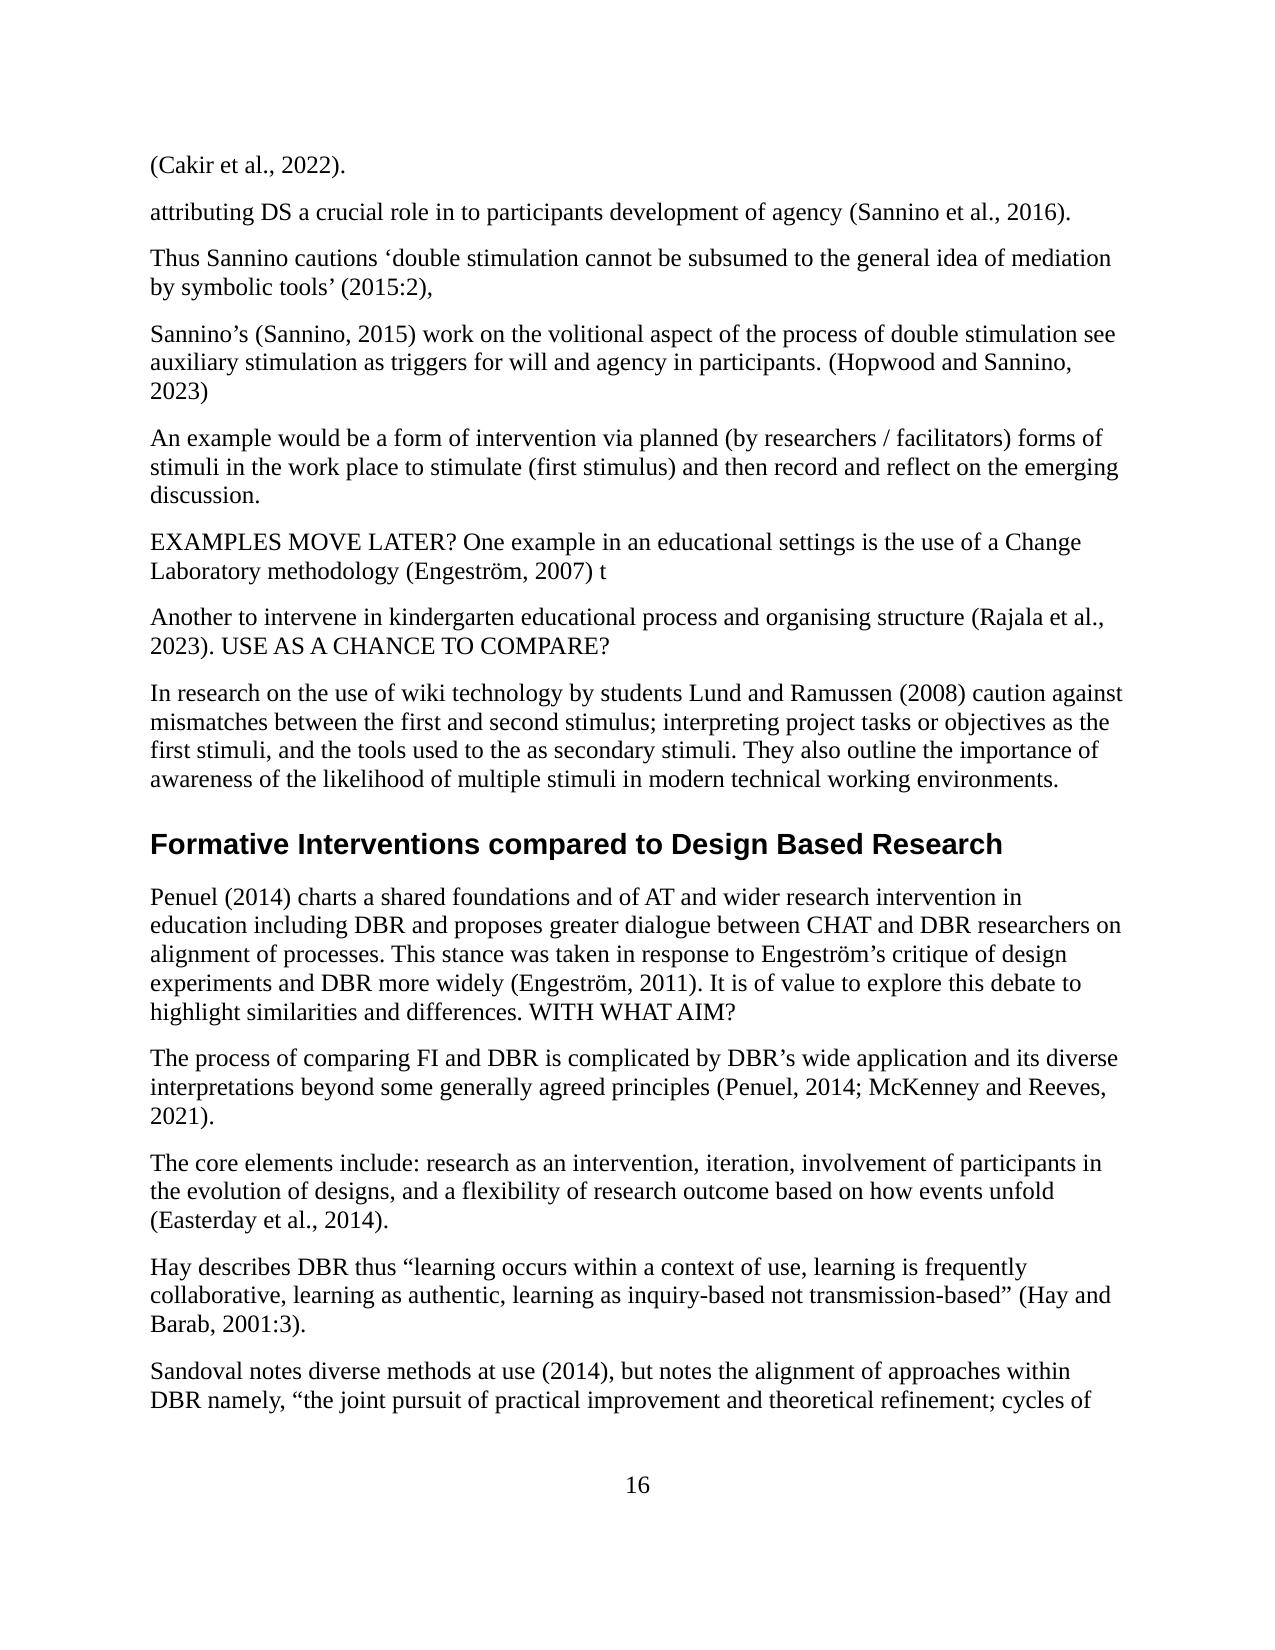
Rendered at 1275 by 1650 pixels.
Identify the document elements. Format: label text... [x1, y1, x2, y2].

text Sandoval notes diverse methods at use (2014), but notes the alignment of approaches within DBR namely, “the joint pursuit of practical improvement and theoretical refinement; cycles of [150, 1356, 1125, 1413]
text Sannino’s (Sannino, 2015) work on the volitional aspect of the process of double stimulation see auxiliary stimulation as triggers for will and agency in participants. (Hopwood and Sannino, 2023) [150, 319, 1125, 405]
text Penuel (2014) charts a shared foundations and of AT and wider research intervention in education including DBR and proposes greater dialogue between CHAT and DBR researchers on alignment of processes. This stance was taken in response to Engeström’s critique of design experiments and DBR more widely (Engeström, 2011). It is of value to explore this debate to highlight similarities and differences. WITH WHAT AIM? [150, 882, 1125, 1026]
text Another to intervene in kindergarten educational process and organising structure (Rajala et al., 2023). USE AS A CHANCE TO COMPARE? [150, 602, 1125, 660]
subtitle Formative Interventions compared to Design Based Research [150, 827, 1125, 860]
text An example would be a form of intervention via planned (by researchers / facilitators) forms of stimuli in the work place to stimulate (first stimulus) and then record and reflect on the emerging discussion. [150, 423, 1125, 509]
text Thus Sannino cautions ‘double stimulation cannot be subsumed to the general idea of mediation by symbolic tools’ (2015:2), [150, 243, 1125, 301]
text The process of comparing FI and DBR is complicated by DBR’s wide application and its diverse interpretations beyond some generally agreed principles (Penuel, 2014; McKenney and Reeves, 2021). [150, 1043, 1125, 1130]
text attributing DS a crucial role in to participants development of agency (Sannino et al., 2016). [150, 197, 1125, 225]
text The core elements include: research as an intervention, iteration, involvement of participants in the evolution of designs, and a flexibility of research outcome based on how events unfold (Easterday et al., 2014). [150, 1148, 1125, 1234]
text (Cakir et al., 2022). [150, 150, 1125, 179]
text Hay describes DBR thus “learning occurs within a context of use, learning is frequently collaborative, learning as authentic, learning as inquiry-based not transmission-based” (Hay and Barab, 2001:3). [150, 1252, 1125, 1338]
text In research on the use of wiki technology by students Lund and Ramussen (2008) caution against mismatches between the first and second stimulus; interpreting project tasks or objectives as the first stimuli, and the tools used to the as secondary stimuli. They also outline the importance of awareness of the likelihood of multiple stimuli in modern technical working environments. [150, 678, 1125, 793]
text EXAMPLES MOVE LATER? One example in an educational settings is the use of a Change Laboratory methodology (Engeström, 2007) t [150, 527, 1125, 584]
